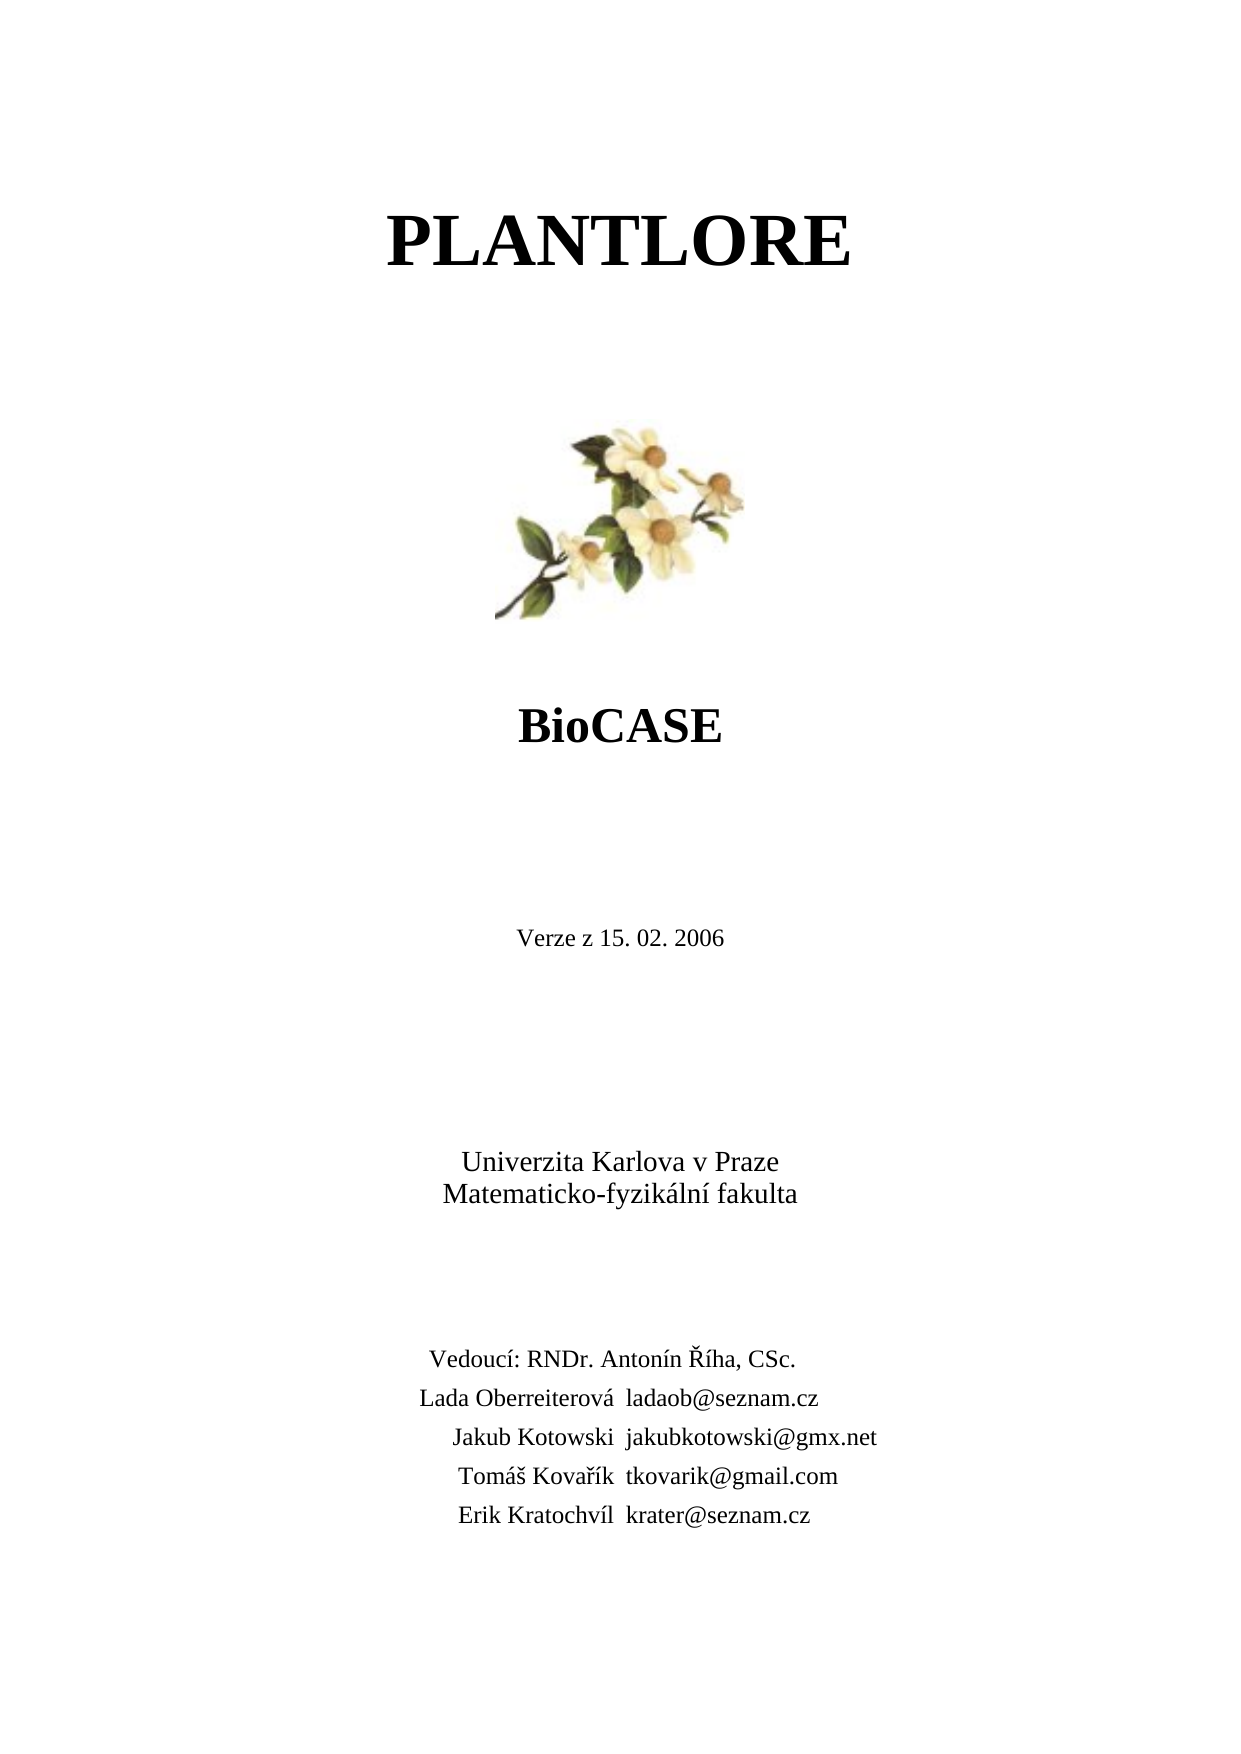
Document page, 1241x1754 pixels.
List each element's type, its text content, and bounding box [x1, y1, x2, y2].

picture [495, 419, 745, 670]
table_cell tkovarik@gmail.com [620, 1457, 958, 1496]
table_cell krater@seznam.cz [620, 1496, 958, 1535]
table_cell Lada Oberreiterová [266, 1378, 620, 1417]
text Matematicko-fyzikální fakulta [148, 1178, 1092, 1210]
table_cell Jakub Kotowski [266, 1418, 620, 1457]
table_cell jakubkotowski@gmx.net [620, 1418, 958, 1457]
text Verze z 15. 02. 2006 [148, 924, 1092, 951]
table_cell Erik Kratochvíl [266, 1496, 620, 1535]
subtitle BioCASE [149, 697, 1092, 753]
subtitle PLANTLORE [148, 198, 1092, 281]
text Univerzita Karlova v Praze [148, 1145, 1092, 1178]
table_header Vedoucí: RNDr. Antonín Říha, CSc. [266, 1339, 958, 1378]
table_cell ladaob@seznam.cz [620, 1378, 958, 1417]
table_cell Tomáš Kovařík [266, 1457, 620, 1496]
